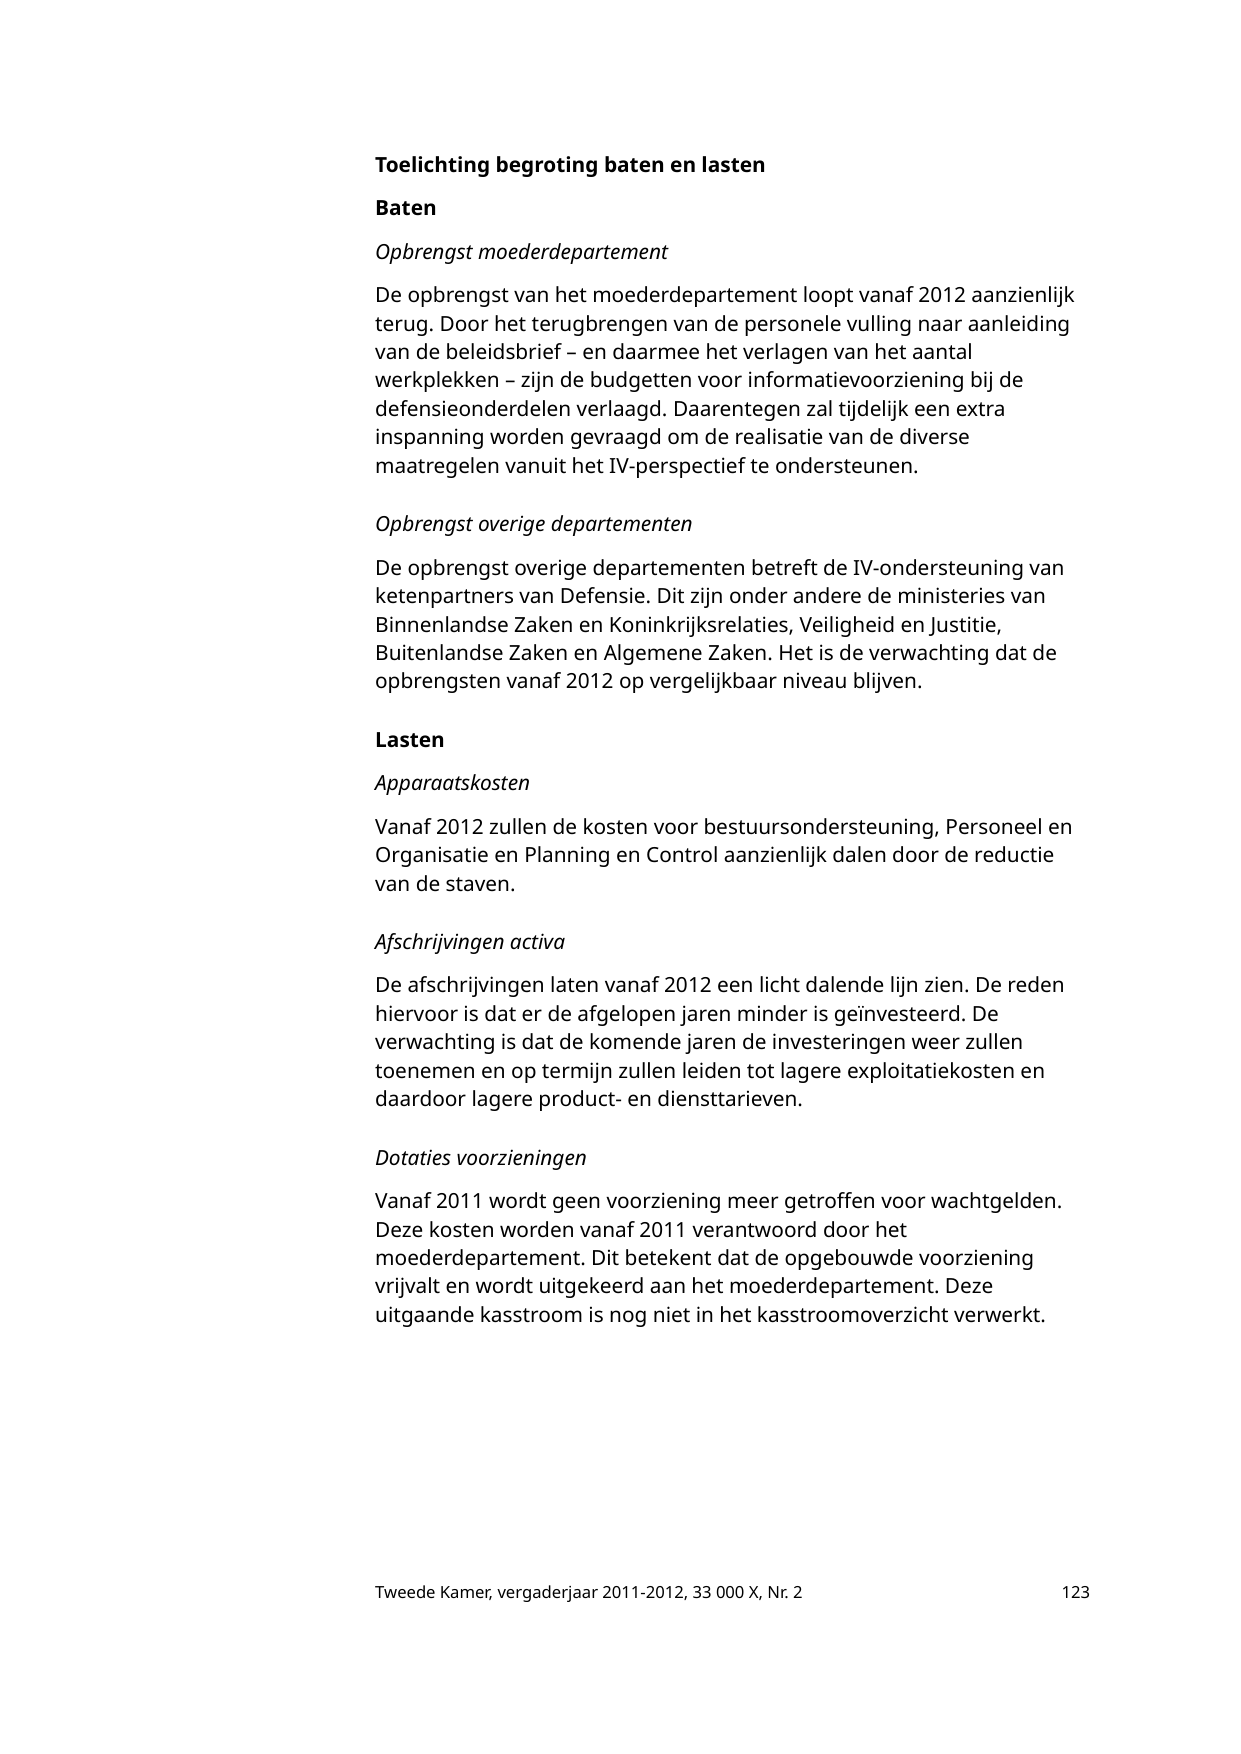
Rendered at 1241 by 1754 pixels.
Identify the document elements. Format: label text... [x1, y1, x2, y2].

text Opbrengst overige departementen [375, 509, 1090, 538]
text Opbrengst moederdepartement [375, 237, 1090, 265]
text Vanaf 2011 wordt geen voorziening meer getroffen voor wachtgelden. Deze kosten worden vanaf 2011 verantwoord door het moederdepartement. Dit betekent dat de opgebouwde voorziening vrijvalt en wordt uitgekeerd aan het moederdepartement. Deze uitgaande kasstroom is nog niet in het kasstroomoverzicht verwerkt. [375, 1186, 1090, 1328]
text Vanaf 2012 zullen de kosten voor bestuursondersteuning, Personeel en Organisatie en Planning en Control aanzienlijk dalen door de reductie van de staven. [375, 812, 1090, 897]
text Toelichting begroting baten en lasten [375, 150, 1090, 178]
text Dotaties voorzieningen [375, 1143, 1090, 1171]
text Baten [375, 193, 1090, 222]
text De afschrijvingen laten vanaf 2012 een licht dalende lijn zien. De reden hiervoor is dat er de afgelopen jaren minder is geïnvesteerd. De verwachting is dat de komende jaren de investeringen weer zullen toenemen en op termijn zullen leiden tot lagere exploitatiekosten en daardoor lagere product- en diensttarieven. [375, 971, 1090, 1113]
text De opbrengst overige departementen betreft de IV-ondersteuning van ketenpartners van Defensie. Dit zijn onder andere de ministeries van Binnenlandse Zaken en Koninkrijksrelaties, Veiligheid en Justitie, Buitenlandse Zaken en Algemene Zaken. Het is de verwachting dat de opbrengsten vanaf 2012 op vergelijkbaar niveau blijven. [375, 553, 1090, 695]
text Apparaatskosten [375, 768, 1090, 797]
text Lasten [375, 725, 1090, 753]
text Afschrijvingen activa [375, 927, 1090, 956]
text De opbrengst van het moederdepartement loopt vanaf 2012 aanzienlijk terug. Door het terugbrengen van de personele vulling naar aanleiding van de beleidsbrief – en daarmee het verlagen van het aantal werkplekken – zijn de budgetten voor informatievoorziening bij de defensieonderdelen verlaagd. Daarentegen zal tijdelijk een extra inspanning worden gevraagd om de realisatie van de diverse maatregelen vanuit het IV-perspectief te ondersteunen. [375, 280, 1090, 479]
